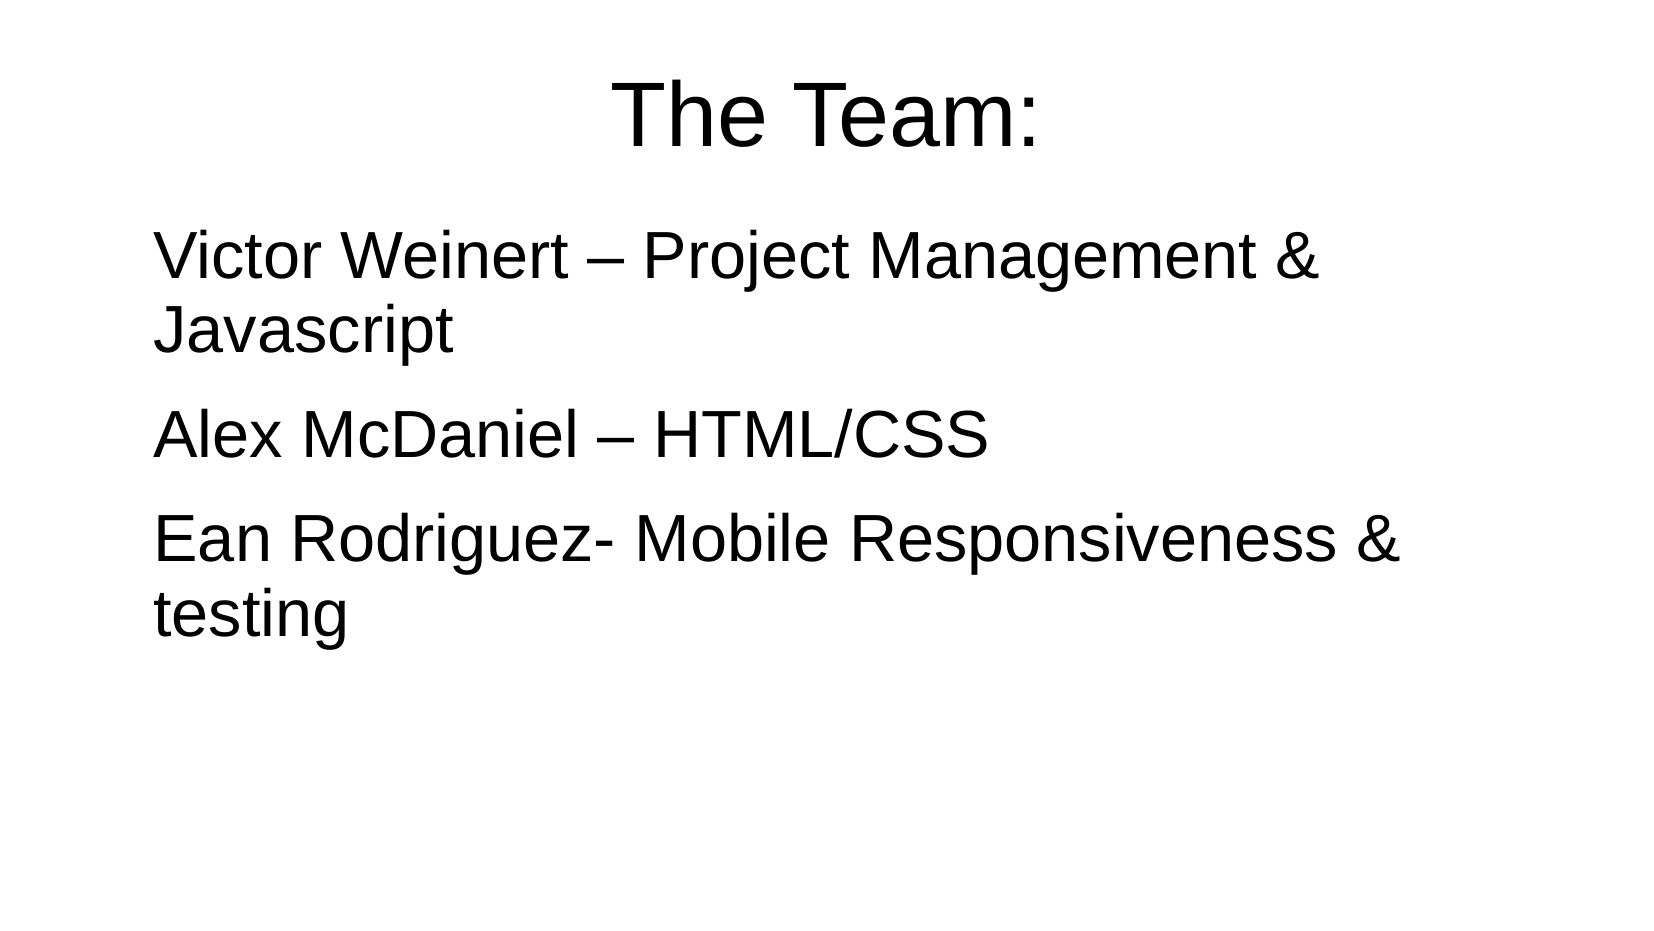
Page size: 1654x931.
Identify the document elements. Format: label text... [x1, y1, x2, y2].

list Victor Weinert – Project Management & Javascript Alex McDaniel – HTML/CSS Ean Rodriguez- Mobile Responsiveness & testing [82, 217, 1613, 863]
title The Team: [82, 37, 1571, 193]
